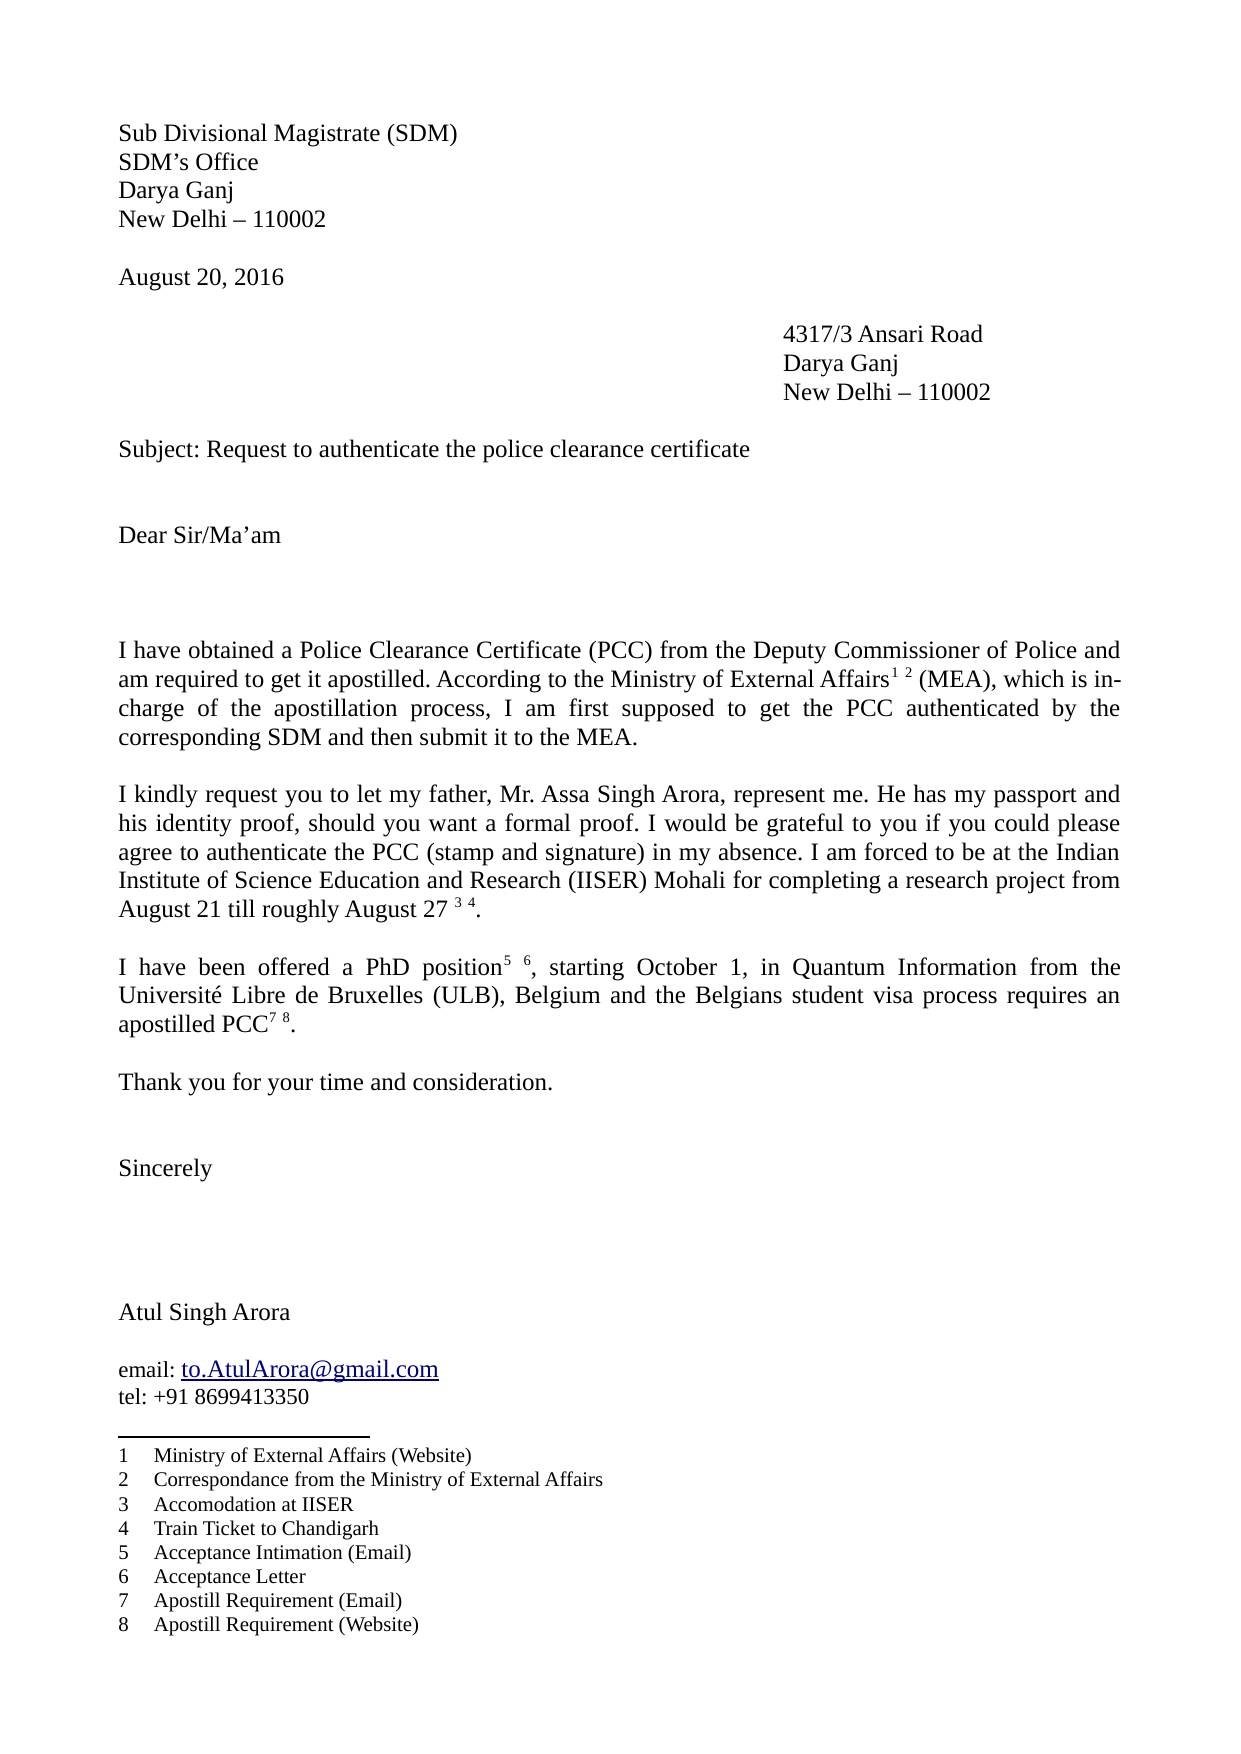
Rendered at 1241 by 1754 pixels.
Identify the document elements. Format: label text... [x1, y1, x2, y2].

text Sincerely [118, 1153, 1122, 1182]
text Train Ticket to Chandigarh [118, 1516, 1122, 1539]
text SDM’s Office [118, 147, 1122, 176]
text New Delhi – 110002 [118, 204, 1122, 233]
text I have been offered a PhD position , starting October 1, in Quantum Information from the Université Libre de Bruxelles (ULB), Belgium and the Belgians student visa process requires an apostilled PCC . [118, 952, 1122, 1038]
text Darya Ganj [118, 176, 1122, 204]
text Apostill Requirement (Website) [118, 1612, 1122, 1636]
text Sub Divisional Magistrate (SDM) [118, 118, 1122, 147]
text Correspondance from the Ministry of External Affairs [118, 1467, 1122, 1491]
text Ministry of External Affairs (Website) [118, 1443, 1122, 1467]
text email: to.AtulArora@gmail.com [118, 1354, 1122, 1383]
text New Delhi – 110002 [783, 377, 1122, 406]
text Apostill Requirement (Email) [118, 1588, 1122, 1612]
text Subject: Request to authenticate the police clearance certificate [118, 434, 1122, 463]
text Acceptance Letter [118, 1564, 1122, 1588]
text Darya Ganj [783, 348, 1122, 377]
text 4317/3 Ansari Road [783, 319, 1122, 348]
text tel: +91 8699413350 [118, 1383, 1122, 1409]
text I kindly request you to let my father, Mr. Assa Singh Arora, represent me. He has my passport and his identity proof, should you want a formal proof. I would be grateful to you if you could please agree to authenticate the PCC (stamp and signature) in my absence. I am forced to be at the Indian Institute of Science Education and Research (IISER) Mohali for completing a research project from August 21 till roughly August 27 . [118, 779, 1122, 923]
text Accomodation at IISER [118, 1491, 1122, 1516]
text August 20, 2016 [118, 262, 1122, 291]
text Dear Sir/Ma’am [118, 521, 1122, 549]
text I have obtained a Police Clearance Certificate (PCC) from the Deputy Commissioner of Police and am required to get it apostilled. According to the Ministry of External Affairs (MEA), which is in-charge of the apostillation process, I am first supposed to get the PCC authenticated by the corresponding SDM and then submit it to the MEA. [118, 636, 1122, 751]
text Atul Singh Arora [118, 1297, 1122, 1326]
text Thank you for your time and consideration. [118, 1067, 1122, 1096]
text Acceptance Intimation (Email) [118, 1539, 1122, 1564]
